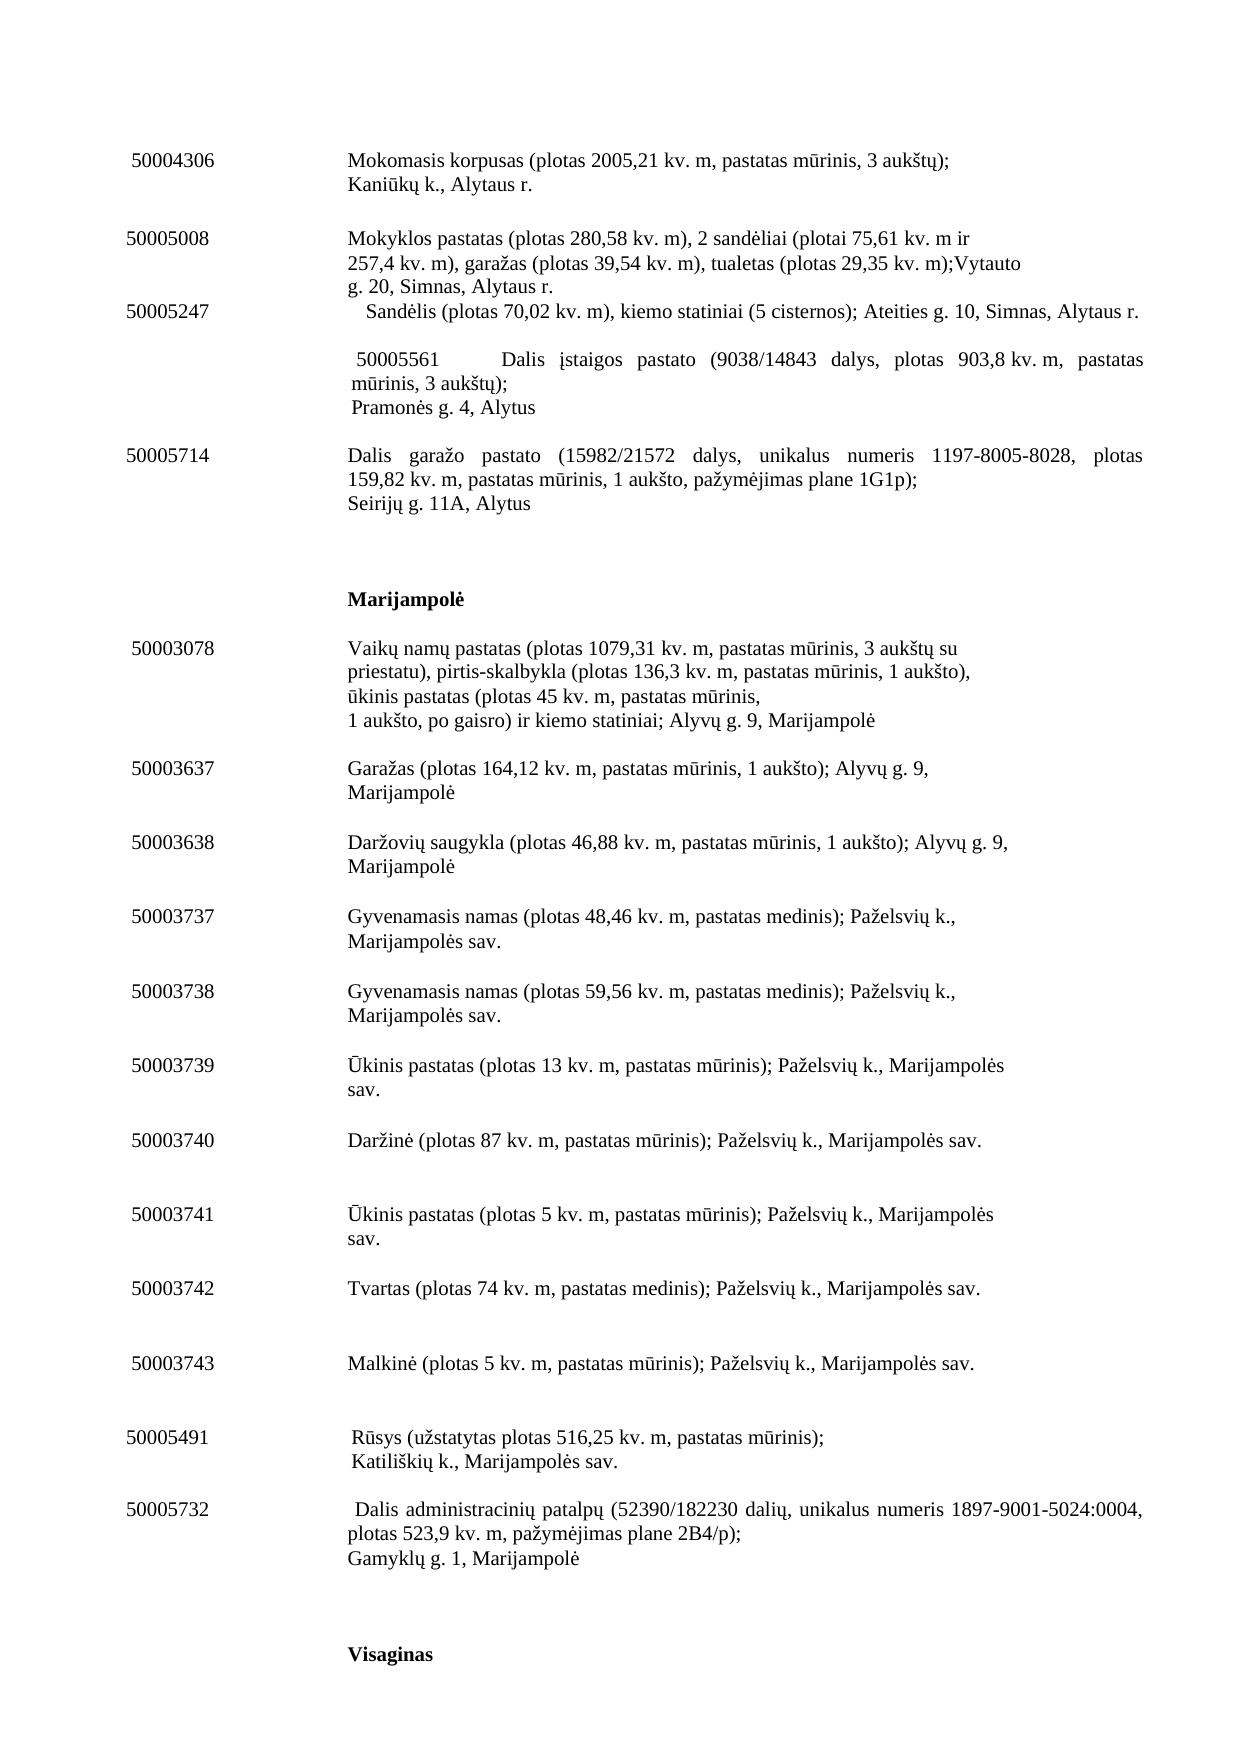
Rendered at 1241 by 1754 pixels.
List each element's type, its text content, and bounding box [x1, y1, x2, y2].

table_cell [115, 1252, 1155, 1276]
table_cell [1155, 880, 1163, 904]
table_cell [1163, 635, 1170, 732]
table_cell [115, 880, 1155, 904]
table_cell [1148, 198, 1155, 226]
table_cell [1163, 587, 1170, 611]
table_cell [1155, 1642, 1163, 1666]
table_cell [1170, 1327, 1211, 1351]
table_cell [1155, 1053, 1163, 1103]
table_cell [1148, 979, 1155, 1029]
table_cell [1155, 1104, 1163, 1128]
table_cell [1148, 1351, 1155, 1401]
table_cell [1163, 1594, 1170, 1618]
table_cell [1155, 830, 1163, 880]
table_cell [1155, 1128, 1163, 1178]
table_cell [1170, 1029, 1211, 1053]
table_cell [1163, 443, 1170, 539]
table_cell [1170, 732, 1211, 756]
table_cell [115, 1642, 336, 1666]
table_cell [1037, 830, 1148, 880]
table_cell Dalis garažo pastato (15982/21572 dalys, unikalus numeris 1197-8005-8028, plotas 159,82 kv. m, pastatas mūrinis, 1 aukšto, pažymėjimas plane 1G1p); Seirijų g. 11A, Alytus [336, 443, 1155, 539]
table_cell [1155, 587, 1163, 611]
table_cell Rūsys (užstatytas plotas 516,25 kv. m, pastatas mūrinis); Katiliškių k., Marijampolės sav. [336, 1425, 1155, 1497]
table_cell [1163, 756, 1170, 806]
table_cell 50003739 [115, 1053, 336, 1103]
table_cell [1155, 1594, 1163, 1618]
table_cell Marijampolė [336, 587, 1155, 611]
table_cell [115, 1327, 1155, 1351]
table_cell [1170, 198, 1211, 226]
table_cell [115, 539, 336, 563]
table_cell [336, 1594, 1155, 1618]
table_cell [1155, 611, 1163, 635]
table_cell [1148, 905, 1155, 955]
table_cell 50005008 [115, 226, 336, 298]
table_cell [1163, 1642, 1170, 1666]
table_cell Dalis administracinių patalpų (52390/182230 dalių, unikalus numeris 1897-9001-5024:0004, plotas 523,9 kv. m, pažymėjimas plane 2B4/p); Gamyklų g. 1, Marijampolė [336, 1497, 1155, 1593]
table_cell [115, 1618, 1155, 1642]
table_cell [1170, 1202, 1211, 1252]
table_cell [1155, 979, 1163, 1029]
table_cell Vaikų namų pastatas (plotas 1079,31 kv. m, pastatas mūrinis, 3 aukštų su priestatu), pirtis-skalbykla (plotas 136,3 kv. m, pastatas mūrinis, 1 aukšto), ūkinis pastatas (plotas 45 kv. m, pastatas mūrinis, 1 aukšto, po gaisro) ir kiemo statiniai; Alyvų g. 9, Marijampolė [336, 635, 1037, 732]
table_cell 50003078 [115, 635, 336, 732]
table_cell [1155, 1276, 1163, 1327]
table_cell 50003743 [115, 1351, 336, 1401]
table_cell Mokyklos pastatas (plotas 280,58 kv. m), 2 sandėliai (plotai 75,61 kv. m ir 257,4 kv. m), garažas (plotas 39,54 kv. m), tualetas (plotas 29,35 kv. m);Vytauto g. 20, Simnas, Alytaus r. [336, 226, 1037, 298]
table_cell [1155, 955, 1163, 979]
table_cell [1163, 1327, 1170, 1351]
table_cell 50003738 [115, 979, 336, 1029]
table_cell [115, 1029, 1155, 1053]
table_cell [1163, 1104, 1170, 1128]
table_cell [1148, 1276, 1155, 1327]
table_cell [115, 563, 1155, 587]
table_cell [1155, 443, 1163, 539]
table_cell [1163, 1029, 1170, 1053]
table_cell [1170, 1642, 1211, 1666]
table_cell [1163, 148, 1170, 198]
table_cell [1170, 1618, 1211, 1642]
table_cell [1037, 635, 1148, 732]
table_cell [1170, 1178, 1211, 1202]
table_cell [1148, 830, 1155, 880]
table_cell [1163, 806, 1170, 830]
table_cell [1163, 880, 1170, 904]
table_cell [1148, 148, 1155, 198]
table_cell Daržovių saugykla (plotas 46,88 kv. m, pastatas mūrinis, 1 aukšto); Alyvų g. 9, Marijampolė [336, 830, 1037, 880]
table_cell Ūkinis pastatas (plotas 5 kv. m, pastatas mūrinis); Paželsvių k., Marijampolės sav. [336, 1202, 1037, 1252]
table_cell [1170, 347, 1211, 443]
table_cell [1170, 880, 1211, 904]
table_cell [1037, 1276, 1148, 1327]
table_cell [1163, 830, 1170, 880]
table_cell [1163, 1252, 1170, 1276]
table_cell 50003638 [115, 830, 336, 880]
table_cell [1155, 226, 1163, 298]
table_cell [1170, 226, 1211, 298]
table_cell [1170, 806, 1211, 830]
table_cell [1170, 443, 1211, 539]
table_cell 50005732 [115, 1497, 336, 1593]
table_cell [1155, 806, 1163, 830]
table_cell [115, 198, 336, 226]
table_cell [1155, 148, 1163, 198]
table_cell [1170, 1276, 1211, 1327]
table_cell [1155, 1497, 1163, 1593]
table_cell 50003741 [115, 1202, 336, 1252]
table_cell [1037, 756, 1148, 806]
table_cell [1170, 905, 1211, 955]
table_cell [1170, 1104, 1211, 1128]
table_cell [1163, 563, 1170, 587]
table_cell [1037, 148, 1148, 198]
table_cell [1163, 1425, 1170, 1497]
table_cell [1148, 1202, 1155, 1252]
table_cell [115, 806, 1155, 830]
table_cell Mokomasis korpusas (plotas 2005,21 kv. m, pastatas mūrinis, 3 aukštų); Kaniūkų k., Alytaus r. [336, 148, 1037, 198]
table_cell [115, 611, 1155, 635]
table_cell 50003637 [115, 756, 336, 806]
table_cell 50003737 [115, 905, 336, 955]
table_cell [1163, 347, 1170, 443]
table_cell [1170, 1252, 1211, 1276]
table_cell [1148, 1128, 1155, 1178]
table_cell [1155, 1178, 1163, 1202]
table_cell 50003740 [115, 1128, 336, 1178]
table_cell [1163, 1276, 1170, 1327]
table_cell [1170, 1594, 1211, 1618]
table_cell [115, 587, 336, 611]
table_cell [1148, 1053, 1155, 1103]
table_cell [1170, 635, 1211, 732]
table_cell 50003742 [115, 1276, 336, 1327]
table_cell [1155, 635, 1163, 732]
table_cell [1155, 1327, 1163, 1351]
table_cell [1170, 299, 1211, 347]
table_cell [115, 347, 336, 443]
table_cell [1155, 563, 1163, 587]
table_cell [1163, 955, 1170, 979]
table_cell [1170, 830, 1211, 880]
table_cell [1170, 611, 1211, 635]
table_cell [1163, 198, 1170, 226]
table_cell 50005561 Dalis įstaigos pastato (9038/14843 dalys, plotas 903,8 kv. m, pastatas mūrinis, 3 aukštų); Pramonės g. 4, Alytus [336, 347, 1155, 443]
table_cell 50005714 [115, 443, 336, 539]
table_cell [1037, 905, 1148, 955]
table_cell [1163, 905, 1170, 955]
table_cell [1155, 1425, 1163, 1497]
table_cell [115, 1594, 336, 1618]
table_cell [1037, 1351, 1148, 1401]
table_cell 50005247 [115, 299, 336, 347]
table_cell [1163, 611, 1170, 635]
table_cell [1037, 1202, 1148, 1252]
table_cell 50005491 [115, 1425, 336, 1497]
table_cell Tvartas (plotas 74 kv. m, pastatas medinis); Paželsvių k., Marijampolės sav. [336, 1276, 1037, 1327]
table_cell [1155, 198, 1163, 226]
table_cell [1163, 1618, 1170, 1642]
table_cell Daržinė (plotas 87 kv. m, pastatas mūrinis); Paželsvių k., Marijampolės sav. [336, 1128, 1037, 1178]
table_cell [1170, 148, 1211, 198]
table_cell [1170, 1351, 1211, 1401]
table_cell [1037, 226, 1148, 298]
table_cell [115, 1178, 1155, 1202]
table_cell [1170, 587, 1211, 611]
table_cell [336, 539, 1155, 563]
table_cell [115, 732, 1155, 756]
table_cell [1155, 1252, 1163, 1276]
table_cell Gyvenamasis namas (plotas 48,46 kv. m, pastatas medinis); Paželsvių k., Marijampolės sav. [336, 905, 1037, 955]
table_cell [336, 198, 1037, 226]
table_cell [1170, 1425, 1211, 1497]
table_cell [1148, 635, 1155, 732]
table_cell [1170, 1497, 1211, 1593]
table_cell 50004306 [115, 148, 336, 198]
table_cell [1155, 1202, 1163, 1252]
table_cell [1163, 539, 1170, 563]
table_cell [1155, 732, 1163, 756]
table_cell [1170, 955, 1211, 979]
table_cell [1037, 1053, 1148, 1103]
table_cell [1170, 1053, 1211, 1103]
table_cell [1163, 1497, 1170, 1593]
table_cell [1155, 299, 1163, 347]
table_cell [1163, 1351, 1170, 1401]
table_cell [115, 955, 1155, 979]
table_cell [115, 1104, 1155, 1128]
table_cell [1163, 1128, 1170, 1178]
table_cell [1163, 1401, 1170, 1425]
table_cell [1155, 756, 1163, 806]
table_cell [1163, 1178, 1170, 1202]
table_cell [1163, 226, 1170, 298]
table_cell [1163, 1053, 1170, 1103]
table_cell [115, 1401, 1155, 1425]
table_cell [1170, 539, 1211, 563]
table_cell Garažas (plotas 164,12 kv. m, pastatas mūrinis, 1 aukšto); Alyvų g. 9, Marijampolė [336, 756, 1037, 806]
table_cell Malkinė (plotas 5 kv. m, pastatas mūrinis); Paželsvių k., Marijampolės sav. [336, 1351, 1037, 1401]
table_cell [1155, 1401, 1163, 1425]
table_cell [1037, 198, 1148, 226]
table_cell [1037, 1128, 1148, 1178]
table_cell [1163, 732, 1170, 756]
table_cell Ūkinis pastatas (plotas 13 kv. m, pastatas mūrinis); Paželsvių k., Marijampolės sav. [336, 1053, 1037, 1103]
table_cell [1037, 979, 1148, 1029]
table_cell Sandėlis (plotas 70,02 kv. m), kiemo statiniai (5 cisternos); Ateities g. 10, Simnas, Alytaus r. [336, 299, 1155, 347]
table_cell [1155, 1351, 1163, 1401]
table_cell [1155, 347, 1163, 443]
table_cell [1148, 226, 1155, 298]
table_cell Gyvenamasis namas (plotas 59,56 kv. m, pastatas medinis); Paželsvių k., Marijampolės sav. [336, 979, 1037, 1029]
table_cell [1155, 539, 1163, 563]
table_cell [1170, 1401, 1211, 1425]
table_cell [1155, 1618, 1163, 1642]
table_cell Visaginas [336, 1642, 1155, 1666]
table_cell [1170, 979, 1211, 1029]
table_cell [1148, 756, 1155, 806]
table_cell [1163, 299, 1170, 347]
table_cell [1155, 1029, 1163, 1053]
table_cell [1163, 1202, 1170, 1252]
table_cell [1170, 756, 1211, 806]
table_cell [1163, 979, 1170, 1029]
table_cell [1170, 1128, 1211, 1178]
table_cell [1155, 905, 1163, 955]
table_cell [1170, 563, 1211, 587]
